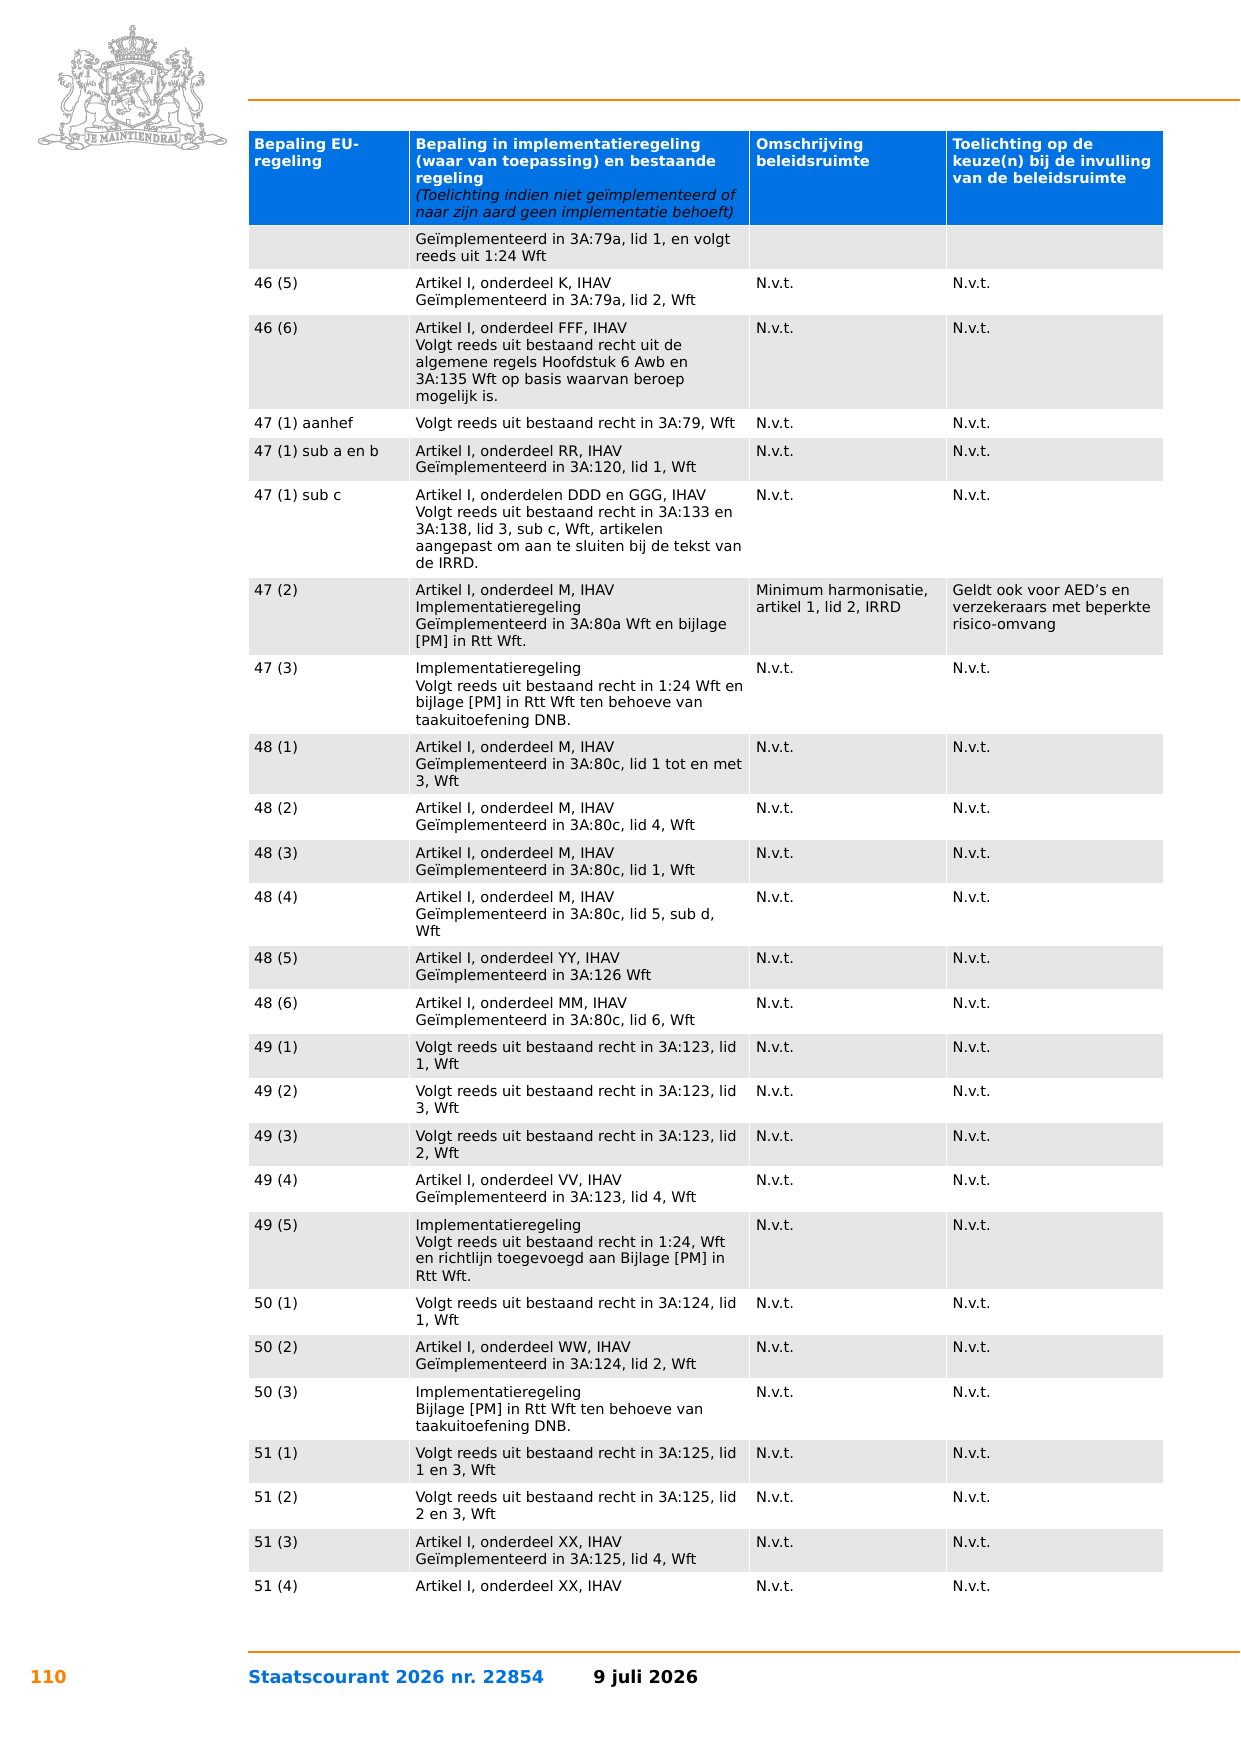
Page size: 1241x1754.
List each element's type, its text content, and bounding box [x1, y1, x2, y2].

table_cell N.v.t. [947, 1440, 1163, 1483]
table_cell N.v.t. [750, 656, 946, 733]
table_cell N.v.t. [750, 410, 946, 437]
table_cell 47 (1) aanhef [249, 410, 409, 437]
table_cell N.v.t. [947, 410, 1163, 437]
table_cell Artikel I, onderdelen DDD en GGG, IHAV Volgt reeds uit bestaand recht in 3A:133 en 3A:138, lid 3, sub c, Wft, artikelen aangepast om aan te sluiten bij de tekst van de IRRD. [410, 482, 749, 576]
table_cell Artikel I, onderdeel MM, IHAV Geïmplementeerd in 3A:80c, lid 6, Wft [410, 990, 749, 1033]
table_cell N.v.t. [750, 1379, 946, 1439]
table_cell 47 (1) sub a en b [249, 438, 409, 481]
table_cell [947, 226, 1163, 269]
table_header Omschrijving beleidsruimte [750, 131, 946, 225]
table_cell N.v.t. [750, 1212, 946, 1289]
table_cell 47 (3) [249, 656, 409, 733]
table_cell N.v.t. [750, 840, 946, 883]
table_cell N.v.t. [750, 315, 946, 409]
table_cell 48 (3) [249, 840, 409, 883]
table_cell Artikel I, onderdeel M, IHAV Geïmplementeerd in 3A:80c, lid 5, sub d, Wft [410, 884, 749, 944]
table_cell N.v.t. [750, 271, 946, 314]
table_cell N.v.t. [947, 271, 1163, 314]
table_cell Artikel I, onderdeel VV, IHAV Geïmplementeerd in 3A:123, lid 4, Wft [410, 1168, 749, 1211]
table_cell N.v.t. [947, 1212, 1163, 1289]
table_cell Artikel I, onderdeel FFF, IHAV Volgt reeds uit bestaand recht uit de algemene regels Hoofdstuk 6 Awb en 3A:135 Wft op basis waarvan beroep mogelijk is. [410, 315, 749, 409]
table_cell Volgt reeds uit bestaand recht in 3A:125, lid 2 en 3, Wft [410, 1485, 749, 1528]
table_cell 51 (2) [249, 1485, 409, 1528]
table_cell N.v.t. [947, 946, 1163, 989]
table_cell Artikel I, onderdeel YY, IHAV Geïmplementeerd in 3A:126 Wft [410, 946, 749, 989]
table_cell 51 (4) [249, 1573, 409, 1600]
table_cell Geïmplementeerd in 3A:79a, lid 1, en volgt reeds uit 1:24 Wft [410, 226, 749, 269]
table_header Bepaling EU-regeling [249, 131, 409, 225]
table_cell N.v.t. [750, 884, 946, 944]
table_header Toelichting op de keuze(n) bij de invulling van de beleidsruimte [947, 131, 1163, 225]
table_cell 49 (1) [249, 1034, 409, 1078]
table_cell 50 (1) [249, 1290, 409, 1333]
table_cell 47 (2) [249, 578, 409, 655]
table_cell N.v.t. [750, 1079, 946, 1122]
table_cell N.v.t. [947, 734, 1163, 794]
table_cell [750, 226, 946, 269]
table_cell N.v.t. [947, 795, 1163, 839]
table_cell N.v.t. [947, 1290, 1163, 1333]
table_cell 50 (3) [249, 1379, 409, 1439]
table_cell N.v.t. [947, 1573, 1163, 1600]
table_cell N.v.t. [750, 1290, 946, 1333]
table_cell 48 (4) [249, 884, 409, 944]
table_cell N.v.t. [750, 1573, 946, 1600]
table_cell Volgt reeds uit bestaand recht in 3A:125, lid 1 en 3, Wft [410, 1440, 749, 1483]
table_cell N.v.t. [750, 482, 946, 576]
table_cell 51 (1) [249, 1440, 409, 1483]
table_cell Artikel I, onderdeel RR, IHAV Geïmplementeerd in 3A:120, lid 1, Wft [410, 438, 749, 481]
table_cell 50 (2) [249, 1335, 409, 1378]
table_cell 49 (5) [249, 1212, 409, 1289]
table_cell 51 (3) [249, 1529, 409, 1572]
table_cell N.v.t. [750, 1529, 946, 1572]
table_cell N.v.t. [750, 1034, 946, 1078]
table_header Bepaling in implementatieregeling (waar van toepassing) en bestaande regeling (Toelichting indien niet geïmplementeerd of naar zijn aard geen implementatie behoeft) [410, 131, 749, 225]
table_cell N.v.t. [750, 1123, 946, 1166]
table_cell 49 (2) [249, 1079, 409, 1122]
table_cell Implementatieregeling Volgt reeds uit bestaand recht in 1:24, Wft en richtlijn toegevoegd aan Bijlage [PM] in Rtt Wft. [410, 1212, 749, 1289]
table_cell Implementatieregeling Bijlage [PM] in Rtt Wft ten behoeve van taakuitoefening DNB. [410, 1379, 749, 1439]
table_cell N.v.t. [947, 1123, 1163, 1166]
table_cell N.v.t. [947, 315, 1163, 409]
table_cell Implementatieregeling Volgt reeds uit bestaand recht in 1:24 Wft en bijlage [PM] in Rtt Wft ten behoeve van taakuitoefening DNB. [410, 656, 749, 733]
picture [38, 25, 227, 150]
table_cell N.v.t. [750, 1168, 946, 1211]
table_cell Volgt reeds uit bestaand recht in 3A:79, Wft [410, 410, 749, 437]
table_cell N.v.t. [947, 1485, 1163, 1528]
table_cell N.v.t. [947, 1335, 1163, 1378]
table_cell 46 (6) [249, 315, 409, 409]
table_cell N.v.t. [947, 1168, 1163, 1211]
table_cell N.v.t. [750, 990, 946, 1033]
table_cell N.v.t. [750, 734, 946, 794]
table_cell Artikel I, onderdeel XX, IHAV [410, 1573, 749, 1600]
table_cell 48 (1) [249, 734, 409, 794]
table_cell Volgt reeds uit bestaand recht in 3A:124, lid 1, Wft [410, 1290, 749, 1333]
table_cell Artikel I, onderdeel M, IHAV Implementatieregeling Geïmplementeerd in 3A:80a Wft en bijlage [PM] in Rtt Wft. [410, 578, 749, 655]
table_cell Geldt ook voor AED’s en verzekeraars met beperkte risico-omvang [947, 578, 1163, 655]
table_cell Artikel I, onderdeel M, IHAV Geïmplementeerd in 3A:80c, lid 1 tot en met 3, Wft [410, 734, 749, 794]
table_cell [249, 226, 409, 269]
table_cell N.v.t. [947, 1529, 1163, 1572]
table_cell N.v.t. [947, 438, 1163, 481]
table_cell N.v.t. [750, 946, 946, 989]
table_cell Minimum harmonisatie, artikel 1, lid 2, IRRD [750, 578, 946, 655]
table_cell 46 (5) [249, 271, 409, 314]
table_cell N.v.t. [947, 1079, 1163, 1122]
table_cell 48 (2) [249, 795, 409, 839]
table_cell N.v.t. [750, 1485, 946, 1528]
table_cell Volgt reeds uit bestaand recht in 3A:123, lid 2, Wft [410, 1123, 749, 1166]
table_cell N.v.t. [750, 1440, 946, 1483]
table_cell Volgt reeds uit bestaand recht in 3A:123, lid 1, Wft [410, 1034, 749, 1078]
table_cell N.v.t. [947, 1034, 1163, 1078]
table_cell 48 (6) [249, 990, 409, 1033]
table_cell N.v.t. [947, 840, 1163, 883]
table_cell 48 (5) [249, 946, 409, 989]
table_cell 49 (4) [249, 1168, 409, 1211]
table_cell Artikel I, onderdeel K, IHAV Geïmplementeerd in 3A:79a, lid 2, Wft [410, 271, 749, 314]
table_cell Artikel I, onderdeel M, IHAV Geïmplementeerd in 3A:80c, lid 4, Wft [410, 795, 749, 839]
table_cell N.v.t. [947, 884, 1163, 944]
table_cell 47 (1) sub c [249, 482, 409, 576]
table_cell Artikel I, onderdeel M, IHAV Geïmplementeerd in 3A:80c, lid 1, Wft [410, 840, 749, 883]
table_cell N.v.t. [750, 438, 946, 481]
table_cell N.v.t. [947, 656, 1163, 733]
table_cell Artikel I, onderdeel WW, IHAV Geïmplementeerd in 3A:124, lid 2, Wft [410, 1335, 749, 1378]
table_cell N.v.t. [750, 795, 946, 839]
table_cell N.v.t. [947, 1379, 1163, 1439]
table_cell N.v.t. [947, 482, 1163, 576]
table_cell Artikel I, onderdeel XX, IHAV Geïmplementeerd in 3A:125, lid 4, Wft [410, 1529, 749, 1572]
table_cell N.v.t. [947, 990, 1163, 1033]
table_cell N.v.t. [750, 1335, 946, 1378]
table_cell Volgt reeds uit bestaand recht in 3A:123, lid 3, Wft [410, 1079, 749, 1122]
table_cell 49 (3) [249, 1123, 409, 1166]
